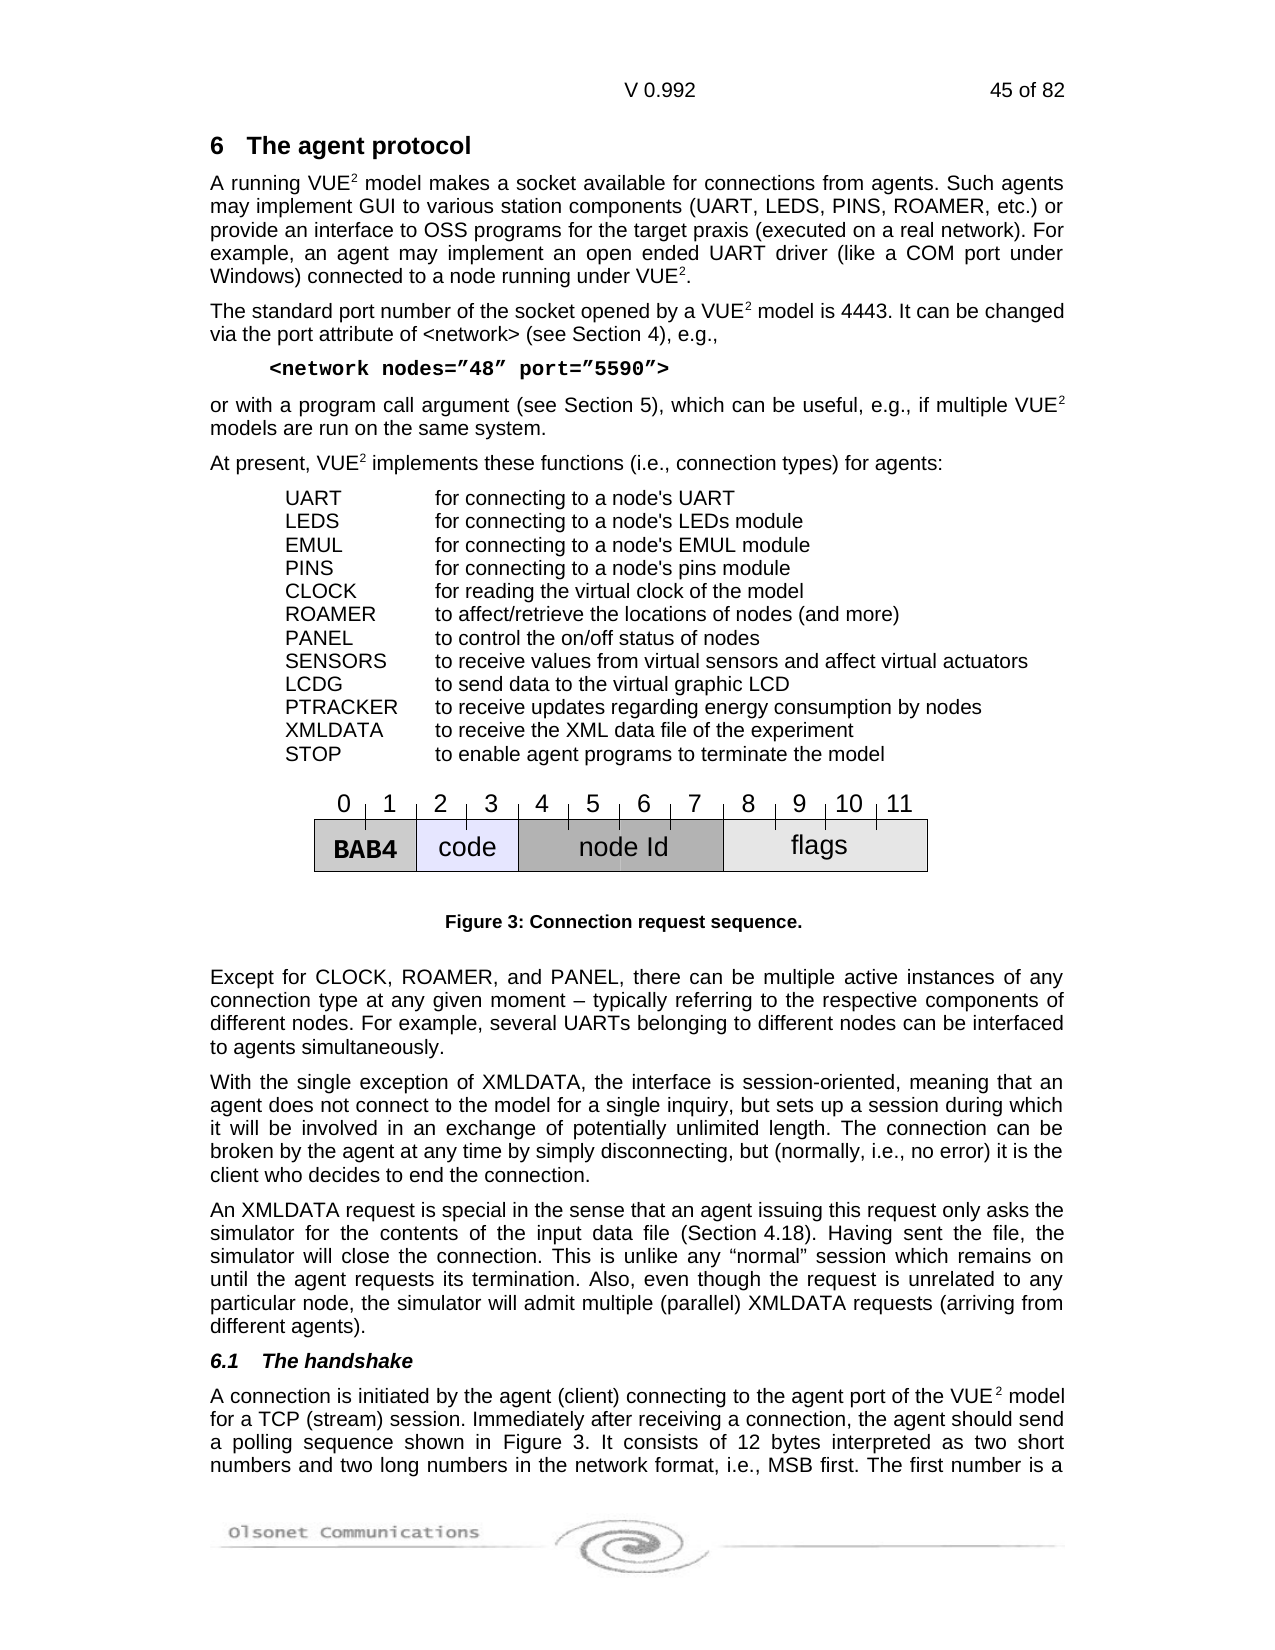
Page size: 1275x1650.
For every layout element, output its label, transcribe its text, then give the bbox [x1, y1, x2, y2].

text ROAMER to affect/retrieve the locations of nodes (and more) [285, 603, 1065, 626]
text The standard port number of the socket opened by a VUE2 model is 4443. It can be changed via the port attribute of <network> (see Section 4), e.g., [210, 300, 1065, 346]
text PTRACKER to receive updates regarding energy consumption by nodes [285, 696, 1065, 719]
text PANEL to control the on/off status of nodes [285, 626, 1065, 649]
text With the single exception of XMLDATA, the interface is session-oriented, meaning that an agent does not connect to the model for a single inquiry, but sets up a session during which it will be involved in an exchange of potentially unlimited length. The connection can be broken by the agent at any time by simply disconnecting, but (normally, i.e., no error) it is the client who decides to end the connection. [210, 1070, 1065, 1186]
subtitle The agent protocol [210, 132, 1065, 160]
text A running VUE2 model makes a socket available for connections from agents. Such agents may implement GUI to various station components (UART, LEDS, PINS, ROAMER, etc.) or provide an interface to OSS programs for the target praxis (executed on a real network). For example, an agent may implement an open ended UART driver (like a COM port under Windows) connected to a node running under VUE2. [210, 172, 1065, 288]
text A connection is initiated by the agent (client) connecting to the agent port of the VUE2 model for a TCP (stream) session. Immediately after receiving a connection, the agent should send a polling sequence shown in Figure 3. It consists of 12 bytes interpreted as two short numbers and two long numbers in the network format, i.e., MSB first. The first number is a [210, 1384, 1065, 1477]
text PINS for connecting to a node's pins module [285, 556, 1065, 579]
text LEDS for connecting to a node's LEDs module [285, 510, 1065, 533]
text <network nodes=”48” port=”5590”> [269, 358, 1065, 382]
text CLOCK for reading the virtual clock of the model [285, 579, 1065, 603]
text EMUL for connecting to a node's EMUL module [285, 533, 1065, 556]
text XMLDATA to receive the XML data file of the experiment [285, 719, 1065, 742]
text Except for CLOCK, ROAMER, and PANEL, there can be multiple active instances of any connection type at any given moment – typically referring to the respective components of different nodes. For example, several UARTs belonging to different nodes can be interfaced to agents simultaneously. [210, 882, 1065, 1058]
subtitle The handshake [210, 1349, 1065, 1372]
text SENSORS to receive values from virtual sensors and affect virtual actuators [285, 649, 1065, 672]
picture [210, 1504, 1065, 1596]
text At present, VUE2 implements these functions (i.e., connection types) for agents: [210, 452, 1065, 475]
text Figure 3: Connection request sequence. [376, 912, 871, 933]
text or with a program call argument (see Section 5), which can be useful, e.g., if multiple VUE2 models are run on the same system. [210, 393, 1065, 440]
text An XMLDATA request is special in the sense that an agent issuing this request only asks the simulator for the contents of the input data file (Section 4.18). Having sent the file, the simulator will close the connection. This is unlike any “normal” session which remains on until the agent requests its termination. Also, even though the request is unrelated to any particular node, the simulator will admit multiple (parallel) XMLDATA requests (arriving from different agents). [210, 1198, 1065, 1337]
text STOP to enable agent programs to terminate the model [285, 742, 1065, 765]
text LCDG to send data to the virtual graphic LCD [285, 672, 1065, 696]
text UART for connecting to a node's UART [285, 487, 1065, 510]
